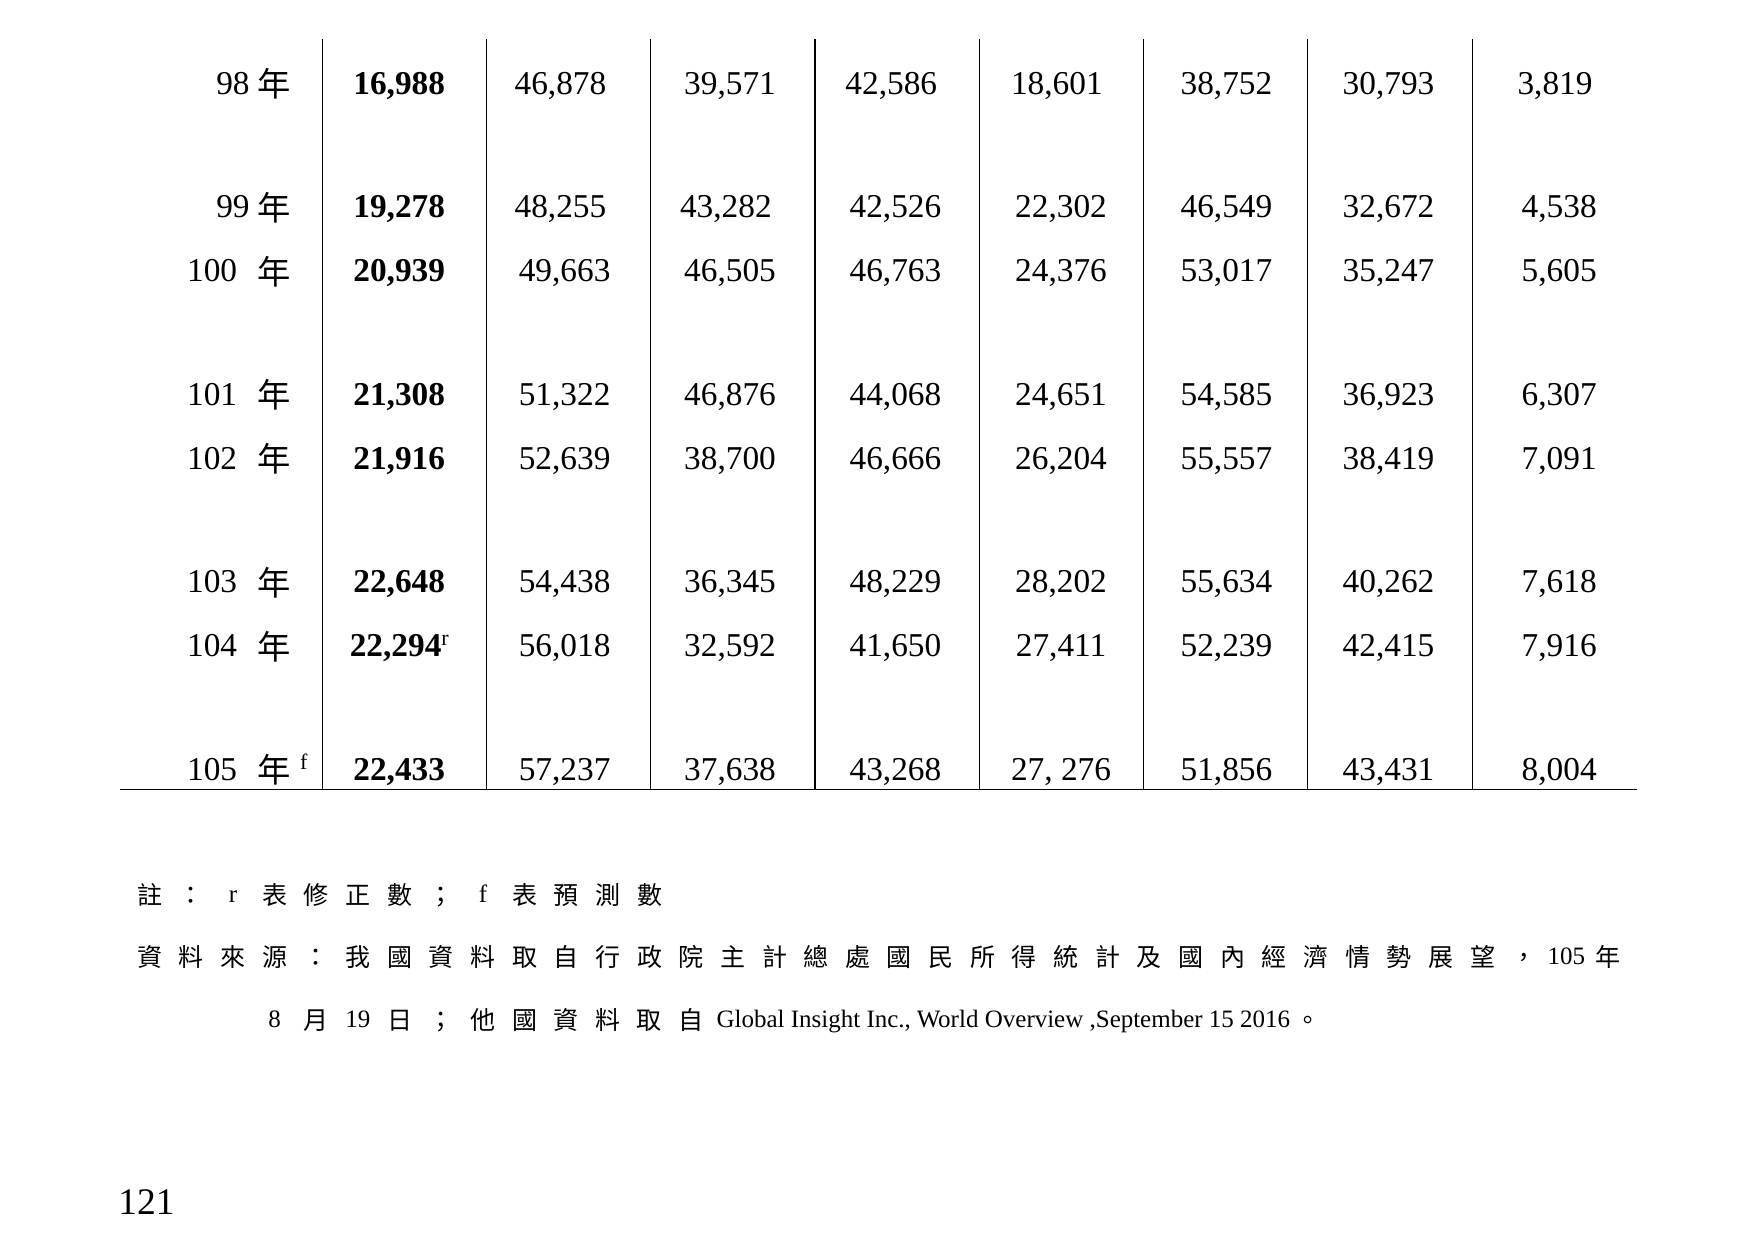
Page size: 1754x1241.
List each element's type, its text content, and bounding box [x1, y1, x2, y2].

table_cell 46,549 [1144, 104, 1307, 227]
table_cell 98年 [120, 39, 322, 104]
table_cell 57,237 [487, 667, 650, 789]
table_cell 38,419 [1308, 414, 1472, 479]
table_cell 42,415 [1308, 602, 1472, 667]
table_cell 41,650 [816, 602, 979, 667]
table_cell 104年 [120, 602, 322, 667]
table_cell 48,255 [487, 104, 650, 227]
table_cell 26,204 [980, 414, 1143, 479]
table_cell 18,601 [980, 39, 1143, 104]
table_cell 43,268 [816, 667, 979, 789]
table_cell 52,239 [1144, 602, 1307, 667]
table_cell 32,592 [651, 602, 814, 667]
table_cell 101年 [120, 292, 322, 414]
table_cell 37,638 [651, 667, 814, 789]
text 資料來源：我國資料取自行政院主計總處國民所得統計及國內經濟情勢展望，105年8月19日；他國資料取自Global Insight Inc., World Overview ,September 15 2016。 [128, 914, 1628, 1039]
table_cell 22,648 [323, 479, 486, 602]
table_cell 22,302 [980, 104, 1143, 227]
table_cell 38,700 [651, 414, 814, 479]
table_cell 32,672 [1308, 104, 1472, 227]
table_cell 21,308 [323, 292, 486, 414]
table_cell 52,639 [487, 414, 650, 479]
table_cell 20,939 [323, 227, 486, 292]
table_cell 7,091 [1473, 414, 1637, 479]
table_cell 51,856 [1144, 667, 1307, 789]
table_cell 35,247 [1308, 227, 1472, 292]
table_cell 24,376 [980, 227, 1143, 292]
table_cell 30,793 [1308, 39, 1472, 104]
table_cell 46,876 [651, 292, 814, 414]
table_cell 100年 [120, 227, 322, 292]
table_cell 103年 [120, 479, 322, 602]
table_cell 40,262 [1308, 479, 1472, 602]
text 註：r表修正數；f表預測數 [128, 852, 1628, 914]
table_cell 39,571 [651, 39, 814, 104]
table_cell 36,923 [1308, 292, 1472, 414]
table_cell 22,433 [323, 667, 486, 789]
table_cell 28,202 [980, 479, 1143, 602]
table_cell 8,004 [1473, 667, 1637, 789]
table_cell 54,438 [487, 479, 650, 602]
table_cell 24,651 [980, 292, 1143, 414]
table_cell 6,307 [1473, 292, 1637, 414]
table_cell 27,411 [980, 602, 1143, 667]
table_cell 3,819 [1473, 39, 1637, 104]
table_cell 42,586 [816, 39, 979, 104]
table_cell 42,526 [816, 104, 979, 227]
table_cell 21,916 [323, 414, 486, 479]
table_cell 105年f [120, 667, 322, 789]
table_cell 53,017 [1144, 227, 1307, 292]
table_cell 55,634 [1144, 479, 1307, 602]
table_cell 43,431 [1308, 667, 1472, 789]
table_cell 5,605 [1473, 227, 1637, 292]
table_cell 99年 [120, 104, 322, 227]
table_cell 7,916 [1473, 602, 1637, 667]
table_cell 54,585 [1144, 292, 1307, 414]
table_cell 102年 [120, 414, 322, 479]
table_cell 27, 276 [980, 667, 1143, 789]
table_cell 19,278 [323, 104, 486, 227]
table_cell 48,229 [816, 479, 979, 602]
table_cell 36,345 [651, 479, 814, 602]
table_cell 46,763 [816, 227, 979, 292]
table_cell 55,557 [1144, 414, 1307, 479]
table_cell 46,505 [651, 227, 814, 292]
table_cell 38,752 [1144, 39, 1307, 104]
table_cell 46,666 [816, 414, 979, 479]
table_cell 7,618 [1473, 479, 1637, 602]
table_cell 56,018 [487, 602, 650, 667]
table_cell 44,068 [816, 292, 979, 414]
table_cell 51,322 [487, 292, 650, 414]
table_cell 4,538 [1473, 104, 1637, 227]
table_cell 43,282 [651, 104, 814, 227]
table_cell 16,988 [323, 39, 486, 104]
table_cell 46,878 [487, 39, 650, 104]
table_cell 49,663 [487, 227, 650, 292]
table_cell 22,294r [323, 602, 486, 667]
